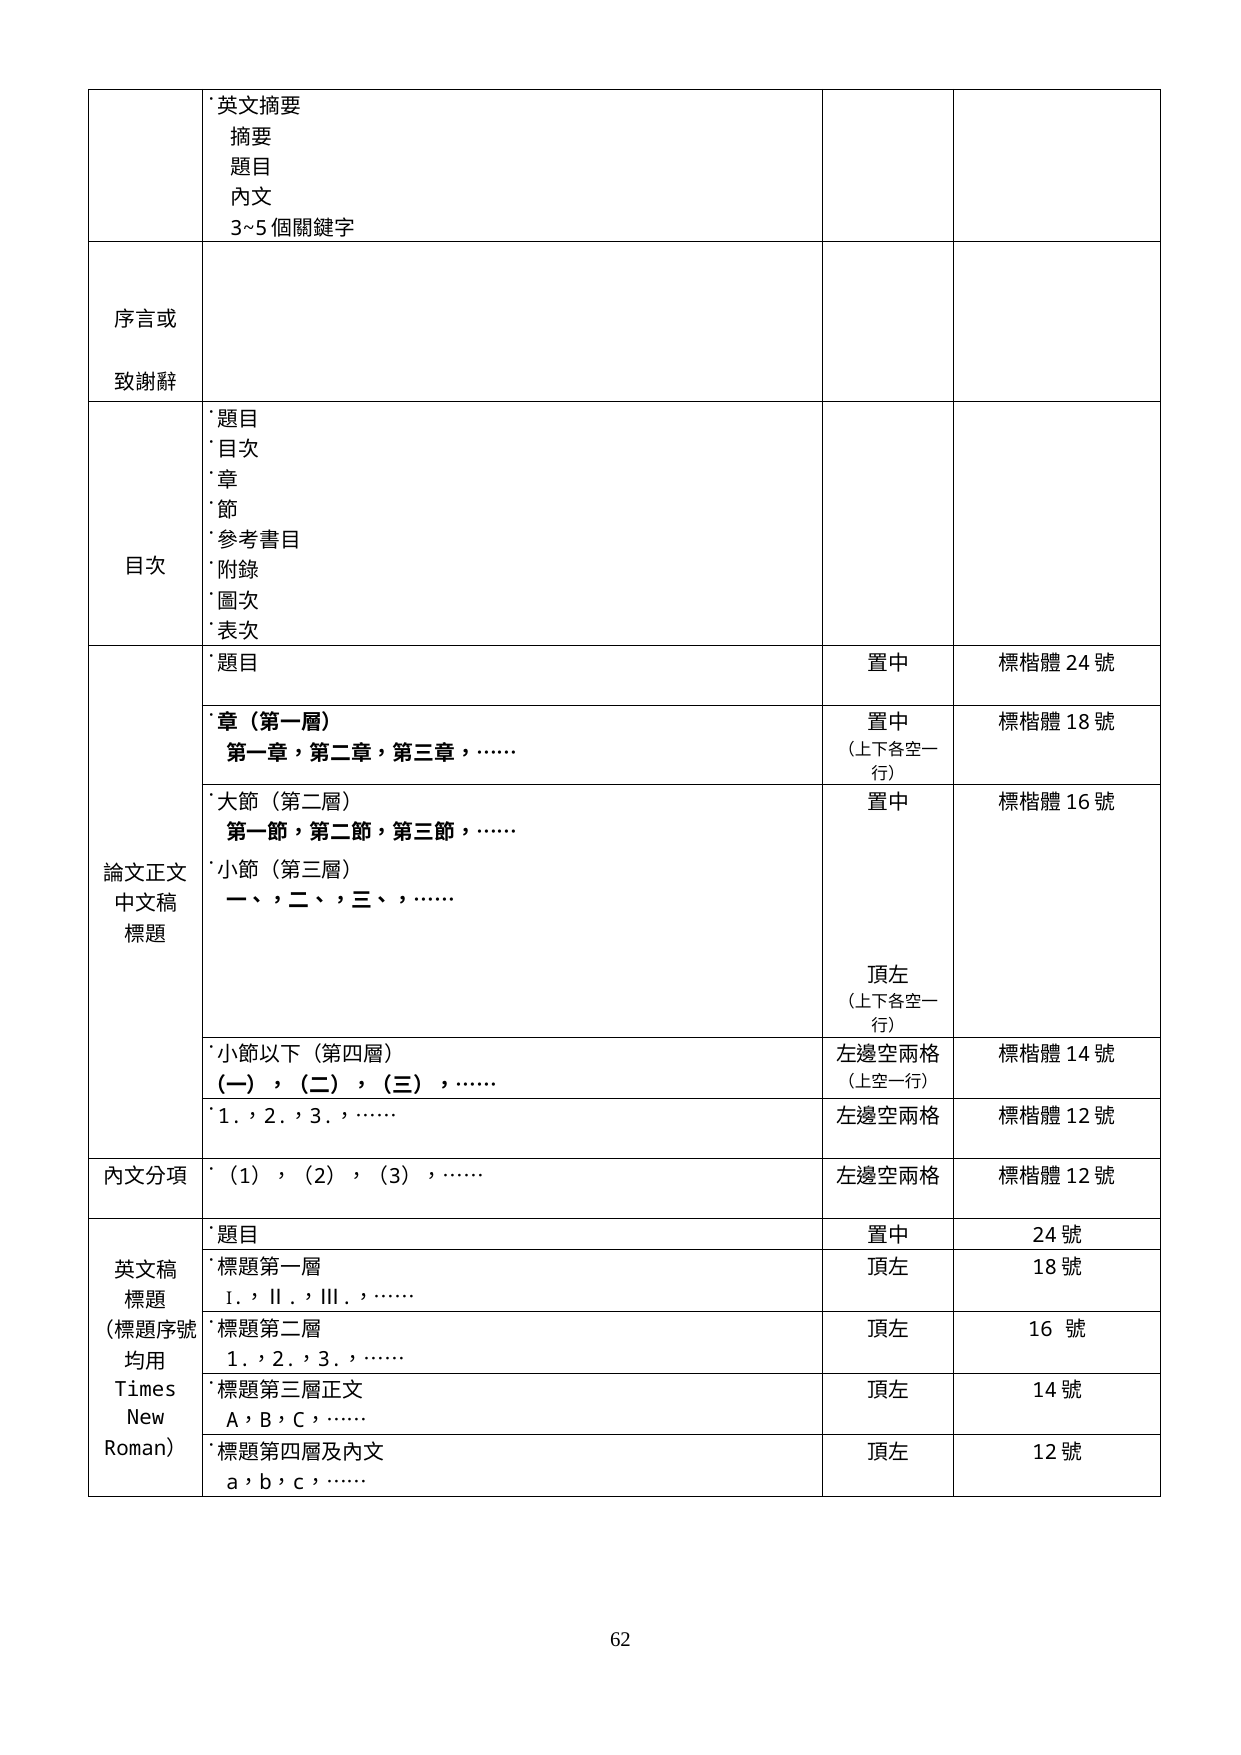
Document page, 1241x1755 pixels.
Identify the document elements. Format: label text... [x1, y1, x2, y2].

table_cell 16 號 [954, 1312, 1160, 1372]
table_cell 24號 [954, 1219, 1160, 1249]
table_cell 置中 頂左 （上下各空一行） [823, 785, 953, 1037]
table_cell [954, 402, 1160, 645]
table_cell 標楷體24號 [954, 646, 1160, 704]
table_cell 標楷體12號 [954, 1099, 1160, 1158]
table_cell 置中 （上下各空一行） [823, 706, 953, 784]
table_cell [89, 90, 202, 241]
table_cell ˙英文摘要 摘要 題目 內文 3~5個關鍵字 [203, 90, 822, 241]
table_cell 標楷體14號 [954, 1038, 1160, 1098]
table_cell 序言或 致謝辭 [89, 242, 202, 401]
table_cell ˙題目 ˙目次 ˙章 ˙節 ˙參考書目 ˙附錄 ˙圖次 ˙表次 [203, 402, 822, 645]
table_cell 英文稿 標題 （標題序號均用Times New Roman） [89, 1219, 202, 1496]
table_cell [954, 242, 1160, 401]
table_cell ˙章（第一層） 第一章，第二章，第三章，…… [203, 706, 822, 784]
table_cell ˙標題第四層及內文 a，b，c，…… [203, 1435, 822, 1496]
table_cell 內文分項 [89, 1159, 202, 1218]
table_cell ˙1.，2.，3.，…… [203, 1099, 822, 1158]
table_cell ˙題目 [203, 646, 822, 704]
table_cell 目次 [89, 402, 202, 645]
table_cell 標楷體18號 [954, 706, 1160, 784]
table_cell [823, 242, 953, 401]
table_cell ˙大節（第二層） 第一節，第二節，第三節，…… ˙小節（第三層） 一、，二、，三、，…… [203, 785, 822, 1037]
table_cell [954, 90, 1160, 241]
table_cell [203, 242, 822, 401]
table_cell ˙標題第一層 Ⅰ.，Ⅱ.，Ⅲ.，…… [203, 1250, 822, 1311]
table_cell 左邊空兩格 （上空一行） [823, 1038, 953, 1098]
table_cell 置中 [823, 646, 953, 704]
table_cell 置中 [823, 1219, 953, 1249]
table_cell ˙題目 [203, 1219, 822, 1249]
table_cell 論文正文 中文稿 標題 [89, 646, 202, 1158]
table_cell 左邊空兩格 [823, 1099, 953, 1158]
table_cell [823, 402, 953, 645]
table_cell 頂左 [823, 1250, 953, 1311]
table_cell 標楷體12號 [954, 1159, 1160, 1218]
table_cell 12號 [954, 1435, 1160, 1496]
table_cell 標楷體16號 [954, 785, 1160, 1037]
table_cell 頂左 [823, 1312, 953, 1372]
table_cell 左邊空兩格 [823, 1159, 953, 1218]
table_cell ˙標題第三層正文 A，B，C，…… [203, 1374, 822, 1434]
table_cell [823, 90, 953, 241]
table_cell ˙小節以下（第四層） （一），（二），（三），…… [203, 1038, 822, 1098]
table_cell 頂左 [823, 1435, 953, 1496]
table_cell 14號 [954, 1374, 1160, 1434]
table_cell 18號 [954, 1250, 1160, 1311]
table_cell ˙標題第二層 1.，2.，3.，…… [203, 1312, 822, 1372]
table_cell 頂左 [823, 1374, 953, 1434]
table_cell ˙（1），（2），（3），…… [203, 1159, 822, 1218]
